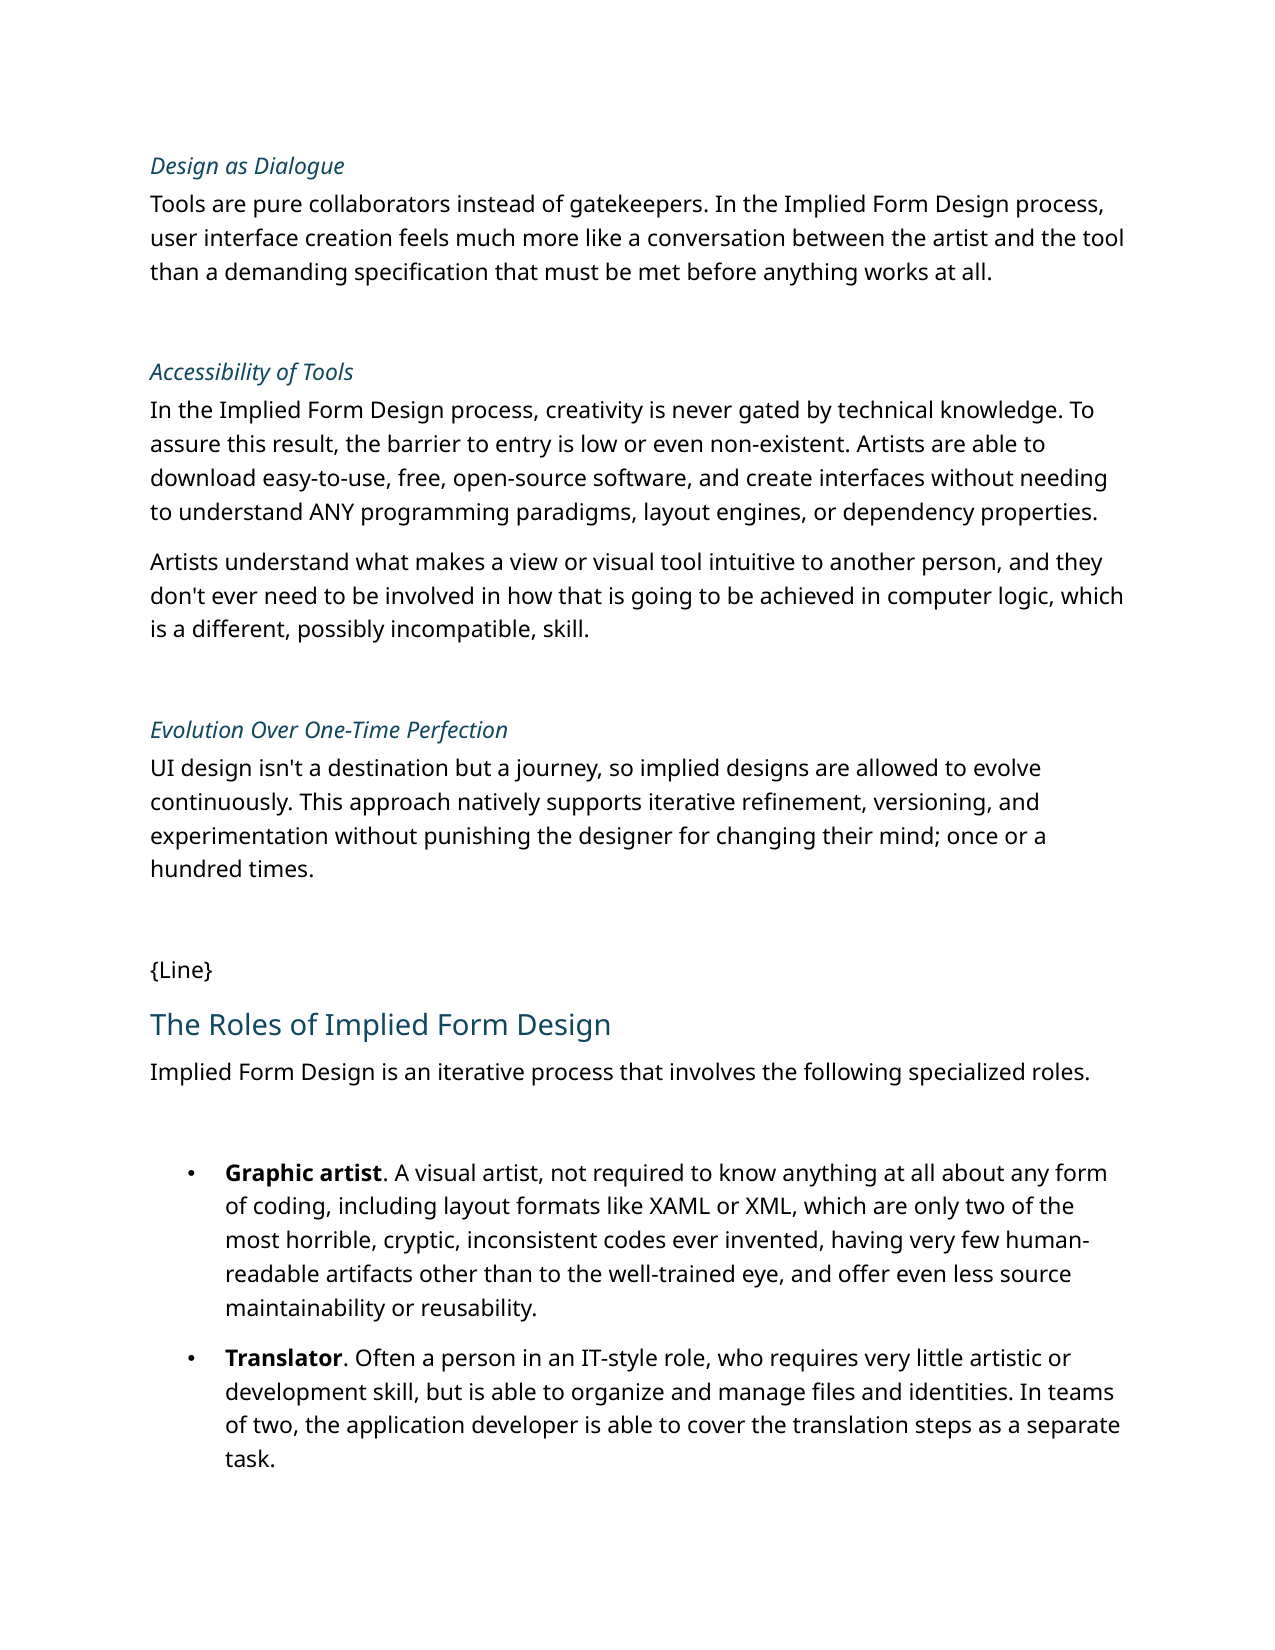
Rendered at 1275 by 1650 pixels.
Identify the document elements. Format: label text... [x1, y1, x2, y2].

text Tools are pure collaborators instead of gatekeepers. In the Implied Form Design process, user interface creation feels much more like a conversation between the artist and the tool than a demanding specification that must be met before anything works at all. [150, 188, 1125, 287]
subtitle Accessibility of Tools [150, 356, 1125, 387]
text In the Implied Form Design process, creativity is never gated by technical knowledge. To assure this result, the barrier to entry is low or even non-existent. Artists are able to download easy-to-use, free, open-source software, and create interfaces without needing to understand ANY programming paradigms, layout engines, or dependency properties. [150, 394, 1125, 527]
list Translator. Often a person in an IT-style role, who requires very little artistic or development skill, but is able to organize and manage files and identities. In teams of two, the application developer is able to cover the translation steps as a separate task. [187, 1342, 1125, 1474]
subtitle Evolution Over One-Time Perfection [150, 714, 1125, 745]
subtitle Design as Dialogue [150, 150, 1125, 181]
text Artists understand what makes a view or visual tool intuitive to another person, and they don't ever need to be involved in how that is going to be achieved in computer logic, which is a different, possibly incompatible, skill. [150, 546, 1125, 644]
list Graphic artist. A visual artist, not required to know anything at all about any form of coding, including layout formats like XAML or XML, which are only two of the most horrible, cryptic, inconsistent codes ever invented, having very few human-readable artifacts other than to the well-trained eye, and offer even less source maintainability or reusability. [187, 1157, 1125, 1323]
text {Line} [150, 954, 1125, 985]
text UI design isn't a destination but a journey, so implied designs are allowed to evolve continuously. This approach natively supports iterative refinement, versioning, and experimentation without punishing the designer for changing their mind; once or a hundred times. [150, 752, 1125, 884]
text Implied Form Design is an iterative process that involves the following specialized roles. [150, 1056, 1125, 1087]
subtitle The Roles of Implied Form Design [150, 1004, 1125, 1044]
